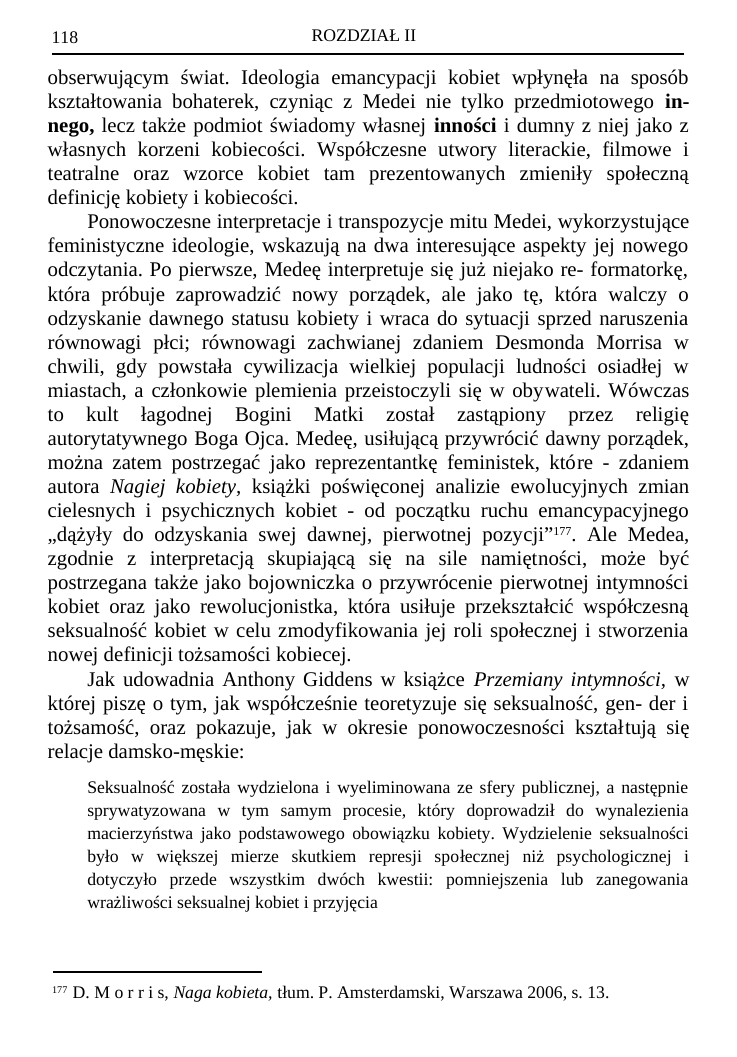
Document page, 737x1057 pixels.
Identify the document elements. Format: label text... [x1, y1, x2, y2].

text Ponowoczesne interpretacje i transpozycje mitu Medei, wykorzystu­jące feministyczne ideologie, wskazują na dwa interesujące aspekty jej nowego odczytania. Po pierwsze, Medeę interpretuje się już niejako re- formatorkę, która próbuje zaprowadzić nowy porządek, ale jako tę, która walczy o odzyskanie dawnego statusu kobiety i wraca do sytuacji sprzed naruszenia równowagi płci; równowagi zachwianej zdaniem Desmonda Morrisa w chwili, gdy powstała cywilizacja wielkiej populacji ludności osiadłej w miastach, a członkowie plemienia przeistoczyli się w oby­wateli. Wówczas to kult łagodnej Bogini Matki został zastąpiony przez religię autorytatywnego Boga Ojca. Medeę, usiłującą przywrócić dawny porządek, można zatem postrzegać jako reprezentantkę feministek, któ­re - zdaniem autora Nagiej kobiety, książki poświęconej analizie ewo­lucyjnych zmian cielesnych i psychicznych kobiet - od początku ruchu emancypacyjnego „dążyły do odzyskania swej dawnej, pierwotnej pozy­cji”177. Ale Medea, zgodnie z interpretacją skupiającą się na sile namięt­ności, może być postrzegana także jako bojowniczka o przywrócenie pierwotnej intymności kobiet oraz jako rewolucjonistka, która usiłuje przekształcić współczesną seksualność kobiet w celu zmodyfikowania jej roli społecznej i stworzenia nowej definicji tożsamości kobiecej. [47, 209, 689, 666]
text obserwującym świat. Ideologia emancypacji kobiet wpłynęła na sposób kształtowania bohaterek, czyniąc z Medei nie tylko przedmiotowego in­nego, lecz także podmiot świadomy własnej inności i dumny z niej jako z własnych korzeni kobiecości. Współczesne utwory literackie, filmowe i teatralne oraz wzorce kobiet tam prezentowanych zmieniły społeczną definicję kobiety i kobiecości. [47, 65, 689, 209]
text ROZDZIAŁ II [311, 25, 426, 45]
text Seksualność została wydzielona i wyeliminowana ze sfery publicznej, a następnie sprywatyzowana w tym samym procesie, który doprowadził do wynalezienia macierzyństwa jako podstawowego obowiązku kobiety. Wydzielenie seksualności było w większej mierze skutkiem represji spo­łecznej niż psychologicznej i dotyczyło przede wszystkim dwóch kwestii: pomniejszenia lub zanegowania wrażliwości seksualnej kobiet i przyjęcia [87, 777, 689, 912]
text 118 [51, 27, 84, 48]
text Jak udowadnia Anthony Giddens w książce Przemiany intymności, w której piszę o tym, jak współcześnie teoretyzuje się seksualność, gen- der i tożsamość, oraz pokazuje, jak w okresie ponowoczesności kształ­tują się relacje damsko-męskie: [47, 666, 689, 763]
text 177 D. M o r r i s, Naga kobieta, tłum. P. Amsterdamski, Warszawa 2006, s. 13. [52, 981, 682, 1002]
